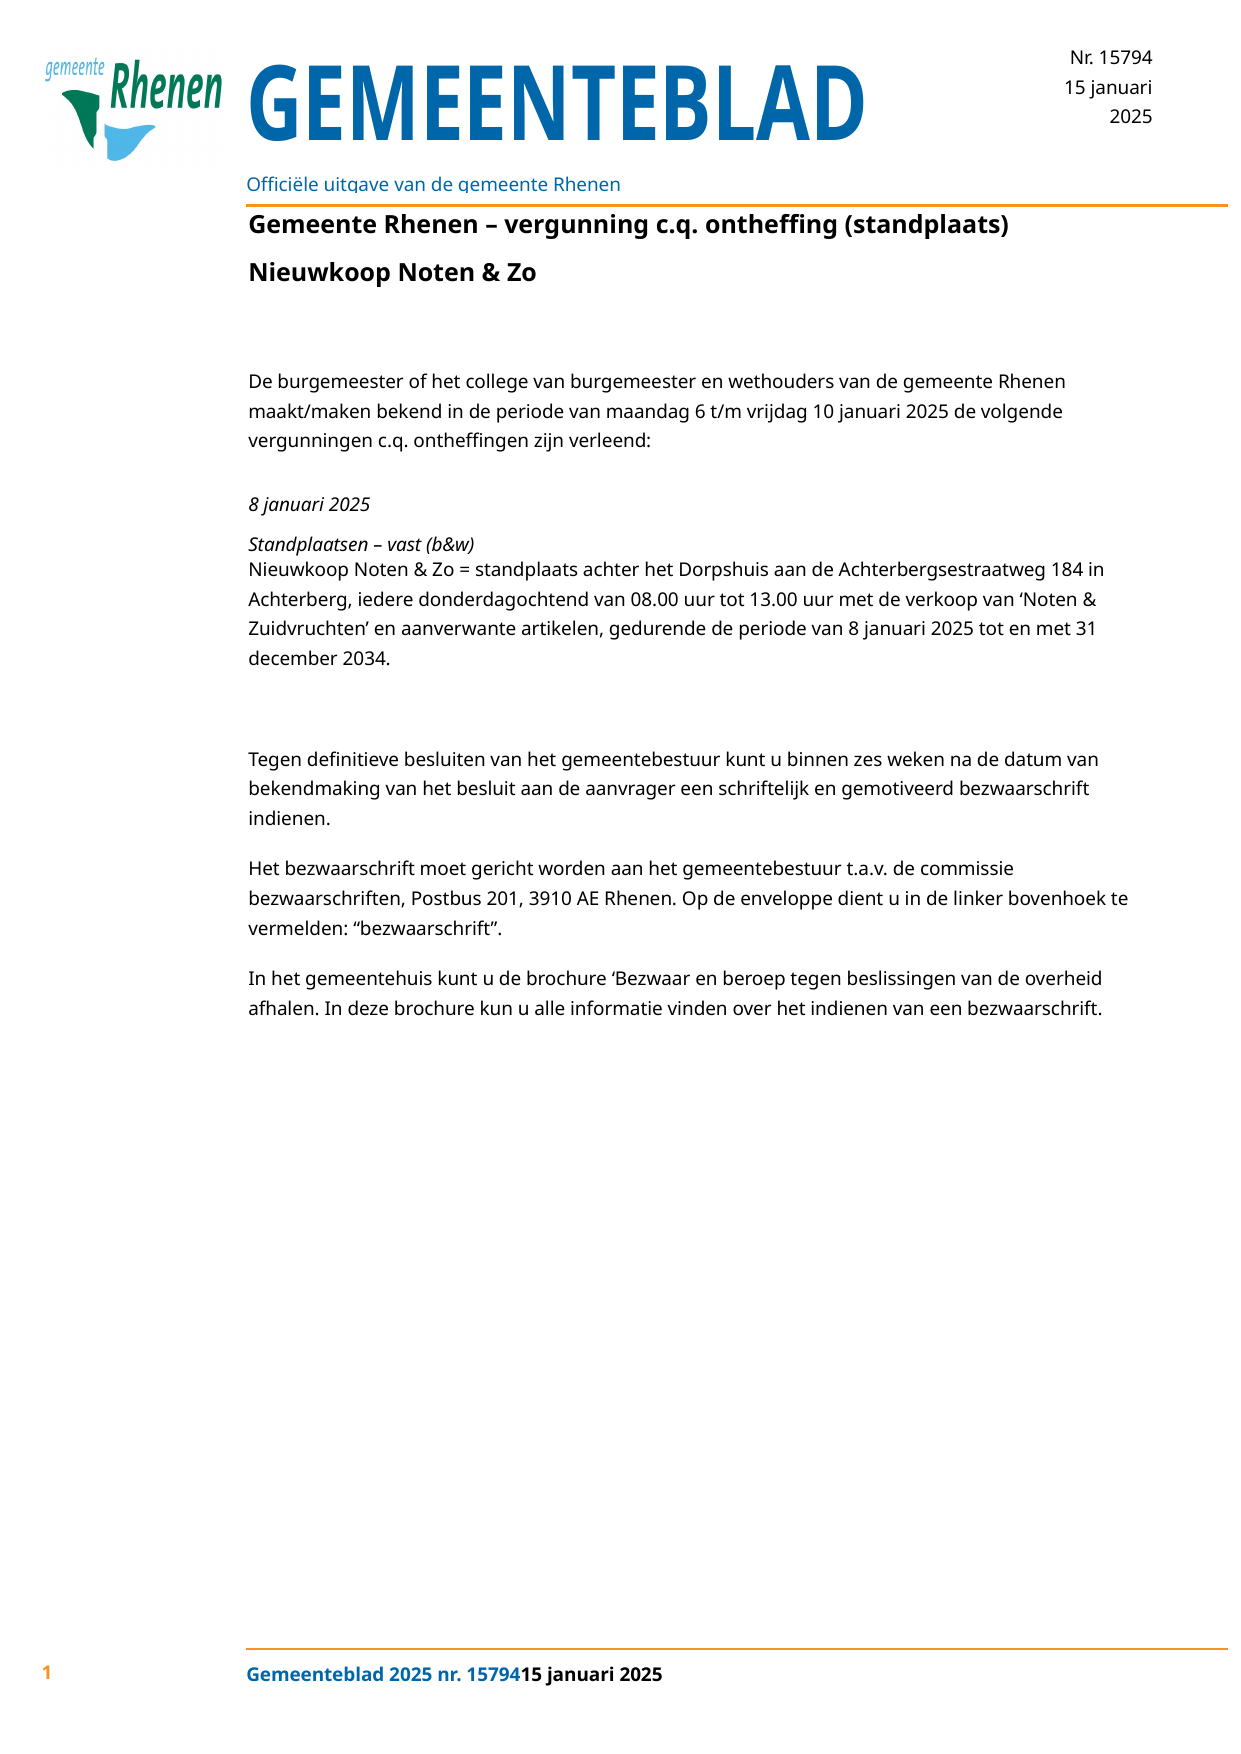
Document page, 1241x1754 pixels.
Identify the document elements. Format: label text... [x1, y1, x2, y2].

picture [41, 47, 231, 172]
text 8 januari 2025 [248, 491, 1152, 517]
text In het gemeentehuis kunt u de brochure ‘Bezwaar en beroep tegen beslissingen van de overheid afhalen. In deze brochure kun u alle informatie vinden over het indienen van een bezwaarschrift. [248, 965, 1152, 1021]
text Nieuwkoop Noten & Zo = standplaats achter het Dorpshuis aan de Achterbergsestraatweg 184 in Achterberg, iedere donderdagochtend van 08.00 uur tot 13.00 uur met de verkoop van ‘Noten & Zuidvruchten’ en aanverwante artikelen, gedurende de periode van 8 januari 2025 tot en met 31 december 2034. [248, 556, 1152, 671]
text De burgemeester of het college van burgemeester en wethouders van de gemeente Rhenen maakt/maken bekend in de periode van maandag 6 t/m vrijdag 10 januari 2025 de volgende vergunningen c.q. ontheffingen zijn verleend: [248, 368, 1152, 453]
text Het bezwaarschrift moet gericht worden aan het gemeentebestuur t.a.v. de commissie bezwaarschriften, Postbus 201, 3910 AE Rhenen. Op de enveloppe dient u in de linker bovenhoek te vermelden: “bezwaarschrift”. [248, 856, 1152, 941]
text Standplaatsen – vast (b&w) [248, 531, 1152, 556]
text Gemeente Rhenen – vergunning c.q. ontheffing (standplaats) Nieuwkoop Noten & Zo [248, 207, 1152, 288]
text Tegen definitieve besluiten van het gemeentebestuur kunt u binnen zes weken na de datum van bekendmaking van het besluit aan de aanvrager een schriftelijk en gemotiveerd bezwaarschrift indienen. [248, 746, 1152, 831]
